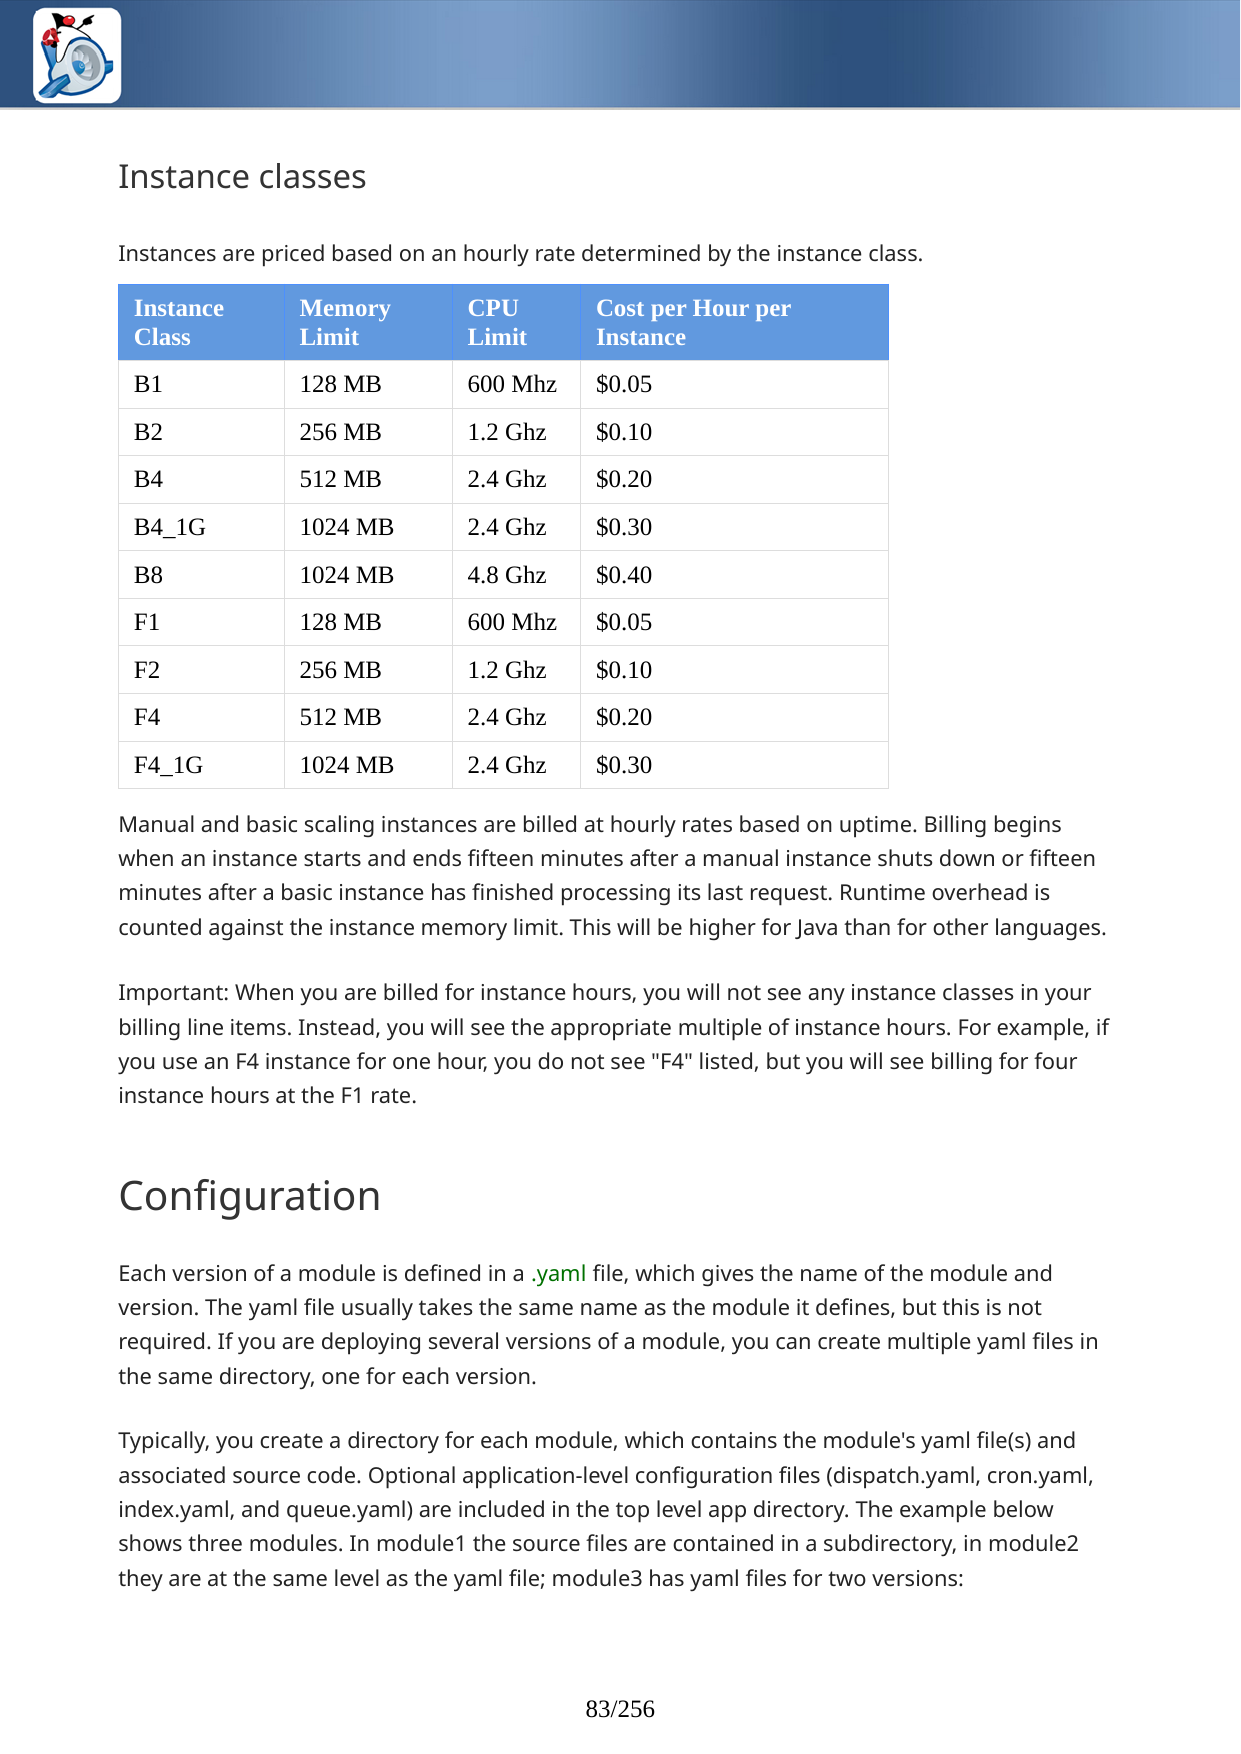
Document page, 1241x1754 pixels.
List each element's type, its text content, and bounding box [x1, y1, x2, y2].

text Important: When you are billed for instance hours, you will not see any instance classes in your billing line items. Instead, you will see the appropriate multiple of instance hours. For example, if you use an F4 instance for one hour, you do not see "F4" listed, but you will see billing for four instance hours at the F1 rate. [118, 973, 1122, 1110]
table_cell $0.20 [581, 694, 888, 741]
table_cell $0.10 [581, 646, 888, 693]
table_cell B4_1G [119, 504, 284, 550]
table_cell B4 [119, 456, 284, 503]
table_header Memory Limit [285, 285, 452, 360]
table_cell F2 [119, 646, 284, 693]
table_cell F4_1G [119, 742, 284, 788]
text Each version of a module is defined in a .yaml file, which gives the name of the module and version. The yaml file usually takes the same name as the module it defines, but this is not required. If you are deploying several versions of a module, you can create multiple yaml files in the same directory, one for each version. [118, 1253, 1122, 1391]
table_cell 2.4 Ghz [453, 504, 580, 550]
table_cell $0.10 [581, 409, 888, 455]
picture [0, 0, 1241, 110]
table_cell 128 MB [285, 361, 452, 407]
table_cell B2 [119, 409, 284, 455]
subtitle Instance classes [118, 153, 1122, 198]
subtitle Configuration [118, 1166, 1122, 1222]
table_cell 600 Mhz [453, 361, 580, 407]
table_cell 1024 MB [285, 551, 452, 598]
text Typically, you create a directory for each module, which contains the module's yaml file(s) and associated source code. Optional application-level configuration files (dispatch.yaml, cron.yaml, index.yaml, and queue.yaml) are included in the top level app directory. The example below shows three modules. In module1 the source files are contained in a subdirectory, in module2 they are at the same level as the yaml file; module3 has yaml files for two versions: [118, 1421, 1122, 1593]
table_cell 2.4 Ghz [453, 742, 580, 788]
table_cell $0.30 [581, 742, 888, 788]
table_header CPU Limit [453, 285, 580, 360]
table_cell $0.05 [581, 361, 888, 407]
table_header Cost per Hour per Instance [581, 285, 888, 360]
table_cell F1 [119, 599, 284, 645]
table_cell 2.4 Ghz [453, 456, 580, 503]
table_cell $0.05 [581, 599, 888, 645]
table_cell $0.30 [581, 504, 888, 550]
table_cell 256 MB [285, 409, 452, 455]
table_cell 600 Mhz [453, 599, 580, 645]
table_cell B8 [119, 551, 284, 598]
table_cell 1024 MB [285, 742, 452, 788]
table_cell $0.20 [581, 456, 888, 503]
table_cell $0.40 [581, 551, 888, 598]
table_cell 128 MB [285, 599, 452, 645]
table_cell 1.2 Ghz [453, 409, 580, 455]
text Manual and basic scaling instances are billed at hourly rates based on uptime. Billing begins when an instance starts and ends fifteen minutes after a manual instance shuts down or fifteen minutes after a basic instance has finished processing its last request. Runtime overhead is counted against the instance memory limit. This will be higher for Java than for other languages. [118, 804, 1122, 941]
table_cell 256 MB [285, 646, 452, 693]
table_cell 1024 MB [285, 504, 452, 550]
table_cell B1 [119, 361, 284, 407]
table_cell 4.8 Ghz [453, 551, 580, 598]
table_cell F4 [119, 694, 284, 741]
table_cell 512 MB [285, 694, 452, 741]
text Instances are priced based on an hourly rate determined by the instance class. [118, 233, 1122, 268]
table_cell 512 MB [285, 456, 452, 503]
table_cell 2.4 Ghz [453, 694, 580, 741]
table_cell 1.2 Ghz [453, 646, 580, 693]
table_header Instance Class [119, 285, 284, 360]
